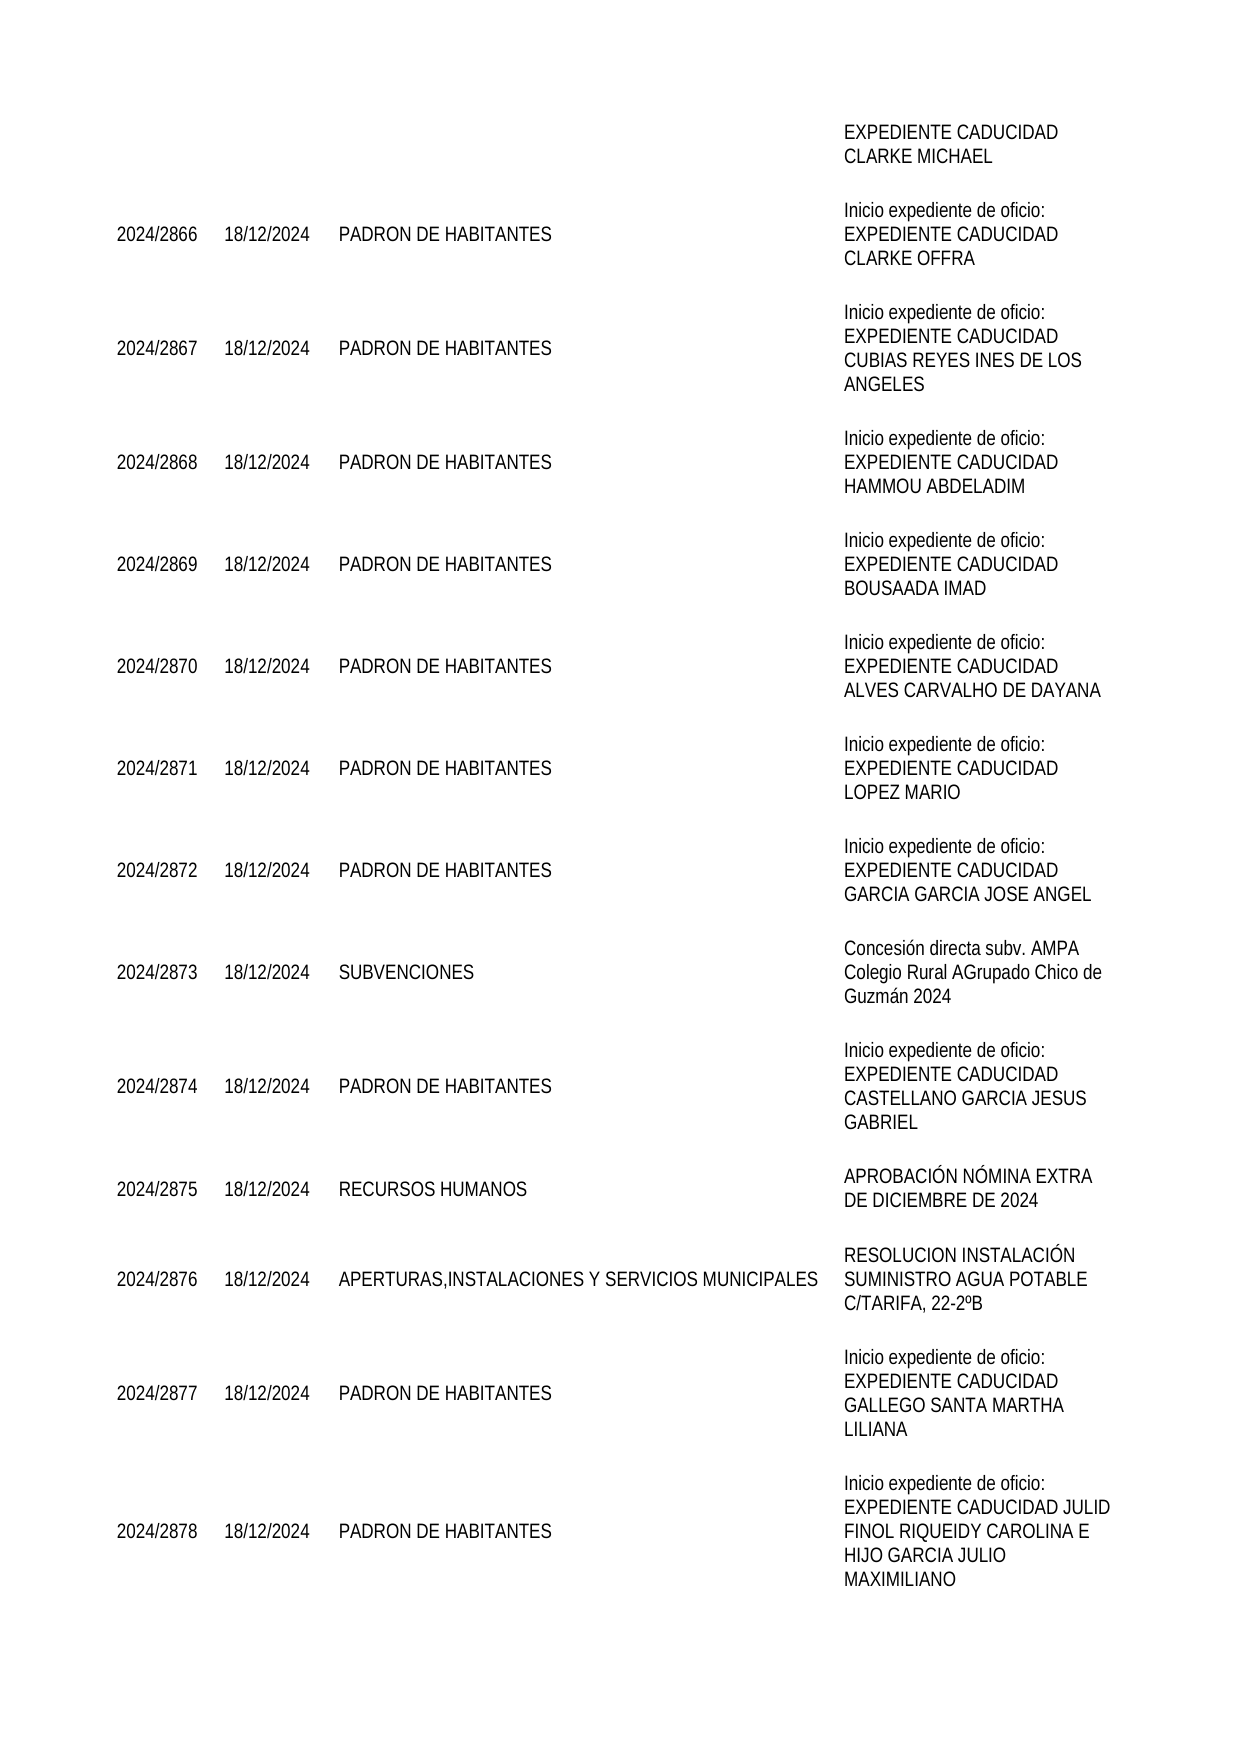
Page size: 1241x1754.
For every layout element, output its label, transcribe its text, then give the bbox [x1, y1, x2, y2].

table_cell Inicio expediente de oficio: EXPEDIENTE CADUCIDAD HAMMOU ABDELADIM [842, 424, 1114, 499]
table_cell [842, 169, 1114, 196]
table_cell [1114, 1592, 1119, 1619]
table_cell PADRON DE HABITANTES [337, 731, 842, 806]
table_cell [223, 118, 337, 169]
table_cell [1114, 196, 1119, 271]
table_cell [223, 397, 337, 424]
table_cell 18/12/2024 [223, 1469, 337, 1592]
table_cell [115, 601, 222, 628]
table_cell RESOLUCION INSTALACIÓN SUMINISTRO AGUA POTABLE C/TARIFA, 22-2ºB [842, 1241, 1114, 1316]
table_cell 2024/2867 [115, 298, 222, 397]
table_cell [223, 704, 337, 731]
table_cell 18/12/2024 [223, 1241, 337, 1316]
table_cell APROBACIÓN NÓMINA EXTRA DE DICIEMBRE DE 2024 [842, 1163, 1114, 1214]
table_cell [1114, 1037, 1119, 1136]
table_cell [337, 271, 842, 298]
table_cell [115, 1010, 222, 1037]
table_cell [1114, 935, 1119, 1010]
table_cell [1114, 1343, 1119, 1442]
table_cell Inicio expediente de oficio: EXPEDIENTE CADUCIDAD ALVES CARVALHO DE DAYANA [842, 629, 1114, 703]
table_cell [223, 1592, 337, 1619]
table_cell [1114, 397, 1119, 424]
table_cell 2024/2866 [115, 196, 222, 271]
table_cell PADRON DE HABITANTES [337, 424, 842, 499]
table_cell [337, 1592, 842, 1619]
table_cell [223, 1010, 337, 1037]
table_cell [842, 908, 1114, 935]
table_cell [337, 1214, 842, 1241]
table_cell PADRON DE HABITANTES [337, 833, 842, 908]
table_cell 2024/2872 [115, 833, 222, 908]
table_cell 2024/2868 [115, 424, 222, 499]
table_cell [337, 908, 842, 935]
table_cell [223, 499, 337, 526]
table_cell [115, 397, 222, 424]
table_cell [842, 1010, 1114, 1037]
table_cell [115, 1316, 222, 1343]
table_cell [1114, 601, 1119, 628]
table_cell Inicio expediente de oficio: EXPEDIENTE CADUCIDAD GARCIA GARCIA JOSE ANGEL [842, 833, 1114, 908]
table_cell [115, 169, 222, 196]
table_cell [1114, 424, 1119, 499]
table_cell [1114, 1469, 1119, 1592]
table_cell PADRON DE HABITANTES [337, 526, 842, 601]
table_cell [1114, 1442, 1119, 1469]
table_cell [1114, 1163, 1119, 1214]
table_cell 2024/2877 [115, 1343, 222, 1442]
table_cell [842, 397, 1114, 424]
table_cell 18/12/2024 [223, 196, 337, 271]
table_cell [337, 499, 842, 526]
table_cell [115, 806, 222, 833]
table_cell Inicio expediente de oficio: EXPEDIENTE CADUCIDAD CASTELLANO GARCIA JESUS GABRIEL [842, 1037, 1114, 1136]
table_cell [842, 1442, 1114, 1469]
table_cell [1114, 169, 1119, 196]
table_cell PADRON DE HABITANTES [337, 1469, 842, 1592]
table_cell Concesión directa subv. AMPA Colegio Rural AGrupado Chico de Guzmán 2024 [842, 935, 1114, 1010]
table_cell PADRON DE HABITANTES [337, 196, 842, 271]
table_cell 18/12/2024 [223, 731, 337, 806]
table_cell [337, 1010, 842, 1037]
table_cell [115, 1214, 222, 1241]
table_cell [115, 499, 222, 526]
table_cell [223, 1214, 337, 1241]
table_cell 2024/2870 [115, 629, 222, 703]
table_cell [223, 1316, 337, 1343]
table_cell PADRON DE HABITANTES [337, 629, 842, 703]
table_cell [842, 1592, 1114, 1619]
table_cell [1114, 1214, 1119, 1241]
table_cell [1114, 1241, 1119, 1316]
table_cell [337, 118, 842, 169]
table_cell APERTURAS,INSTALACIONES Y SERVICIOS MUNICIPALES [337, 1241, 842, 1316]
table_cell [842, 271, 1114, 298]
table_cell [842, 1136, 1114, 1163]
table_cell 18/12/2024 [223, 935, 337, 1010]
table_cell 18/12/2024 [223, 1037, 337, 1136]
table_cell [115, 1136, 222, 1163]
table_cell [115, 1442, 222, 1469]
table_cell Inicio expediente de oficio: EXPEDIENTE CADUCIDAD CLARKE OFFRA [842, 196, 1114, 271]
table_cell Inicio expediente de oficio: EXPEDIENTE CADUCIDAD CUBIAS REYES INES DE LOS ANGELES [842, 298, 1114, 397]
table_cell [1114, 629, 1119, 703]
table_cell [1114, 118, 1119, 169]
table_cell 2024/2876 [115, 1241, 222, 1316]
table_cell [842, 704, 1114, 731]
table_cell 18/12/2024 [223, 424, 337, 499]
table_cell [223, 1442, 337, 1469]
table_cell [1114, 499, 1119, 526]
table_cell [842, 1316, 1114, 1343]
table_cell [1114, 806, 1119, 833]
table_cell Inicio expediente de oficio: EXPEDIENTE CADUCIDAD LOPEZ MARIO [842, 731, 1114, 806]
table_cell [337, 1442, 842, 1469]
table_cell [337, 806, 842, 833]
table_cell [337, 169, 842, 196]
table_cell [115, 1592, 222, 1619]
table_cell [1114, 1136, 1119, 1163]
table_cell Inicio expediente de oficio: EXPEDIENTE CADUCIDAD GALLEGO SANTA MARTHA LILIANA [842, 1343, 1114, 1442]
table_cell [1114, 1010, 1119, 1037]
table_cell [842, 806, 1114, 833]
table_cell [223, 1136, 337, 1163]
table_cell [1114, 298, 1119, 397]
table_cell Inicio expediente de oficio: EXPEDIENTE CADUCIDAD BOUSAADA IMAD [842, 526, 1114, 601]
table_cell [337, 397, 842, 424]
table_cell [1114, 731, 1119, 806]
table_cell PADRON DE HABITANTES [337, 1343, 842, 1442]
table_cell [842, 601, 1114, 628]
table_cell [337, 704, 842, 731]
table_cell 2024/2871 [115, 731, 222, 806]
table_cell 2024/2875 [115, 1163, 222, 1214]
table_cell 2024/2874 [115, 1037, 222, 1136]
table_cell [1114, 833, 1119, 908]
table_cell [223, 908, 337, 935]
table_cell [1114, 526, 1119, 601]
table_cell 18/12/2024 [223, 1343, 337, 1442]
table_cell EXPEDIENTE CADUCIDAD CLARKE MICHAEL [842, 118, 1114, 169]
table_cell 2024/2878 [115, 1469, 222, 1592]
table_cell Inicio expediente de oficio: EXPEDIENTE CADUCIDAD JULID FINOL RIQUEIDY CAROLINA E HIJO GARCIA JULIO MAXIMILIANO [842, 1469, 1114, 1592]
table_cell 18/12/2024 [223, 629, 337, 703]
table_cell RECURSOS HUMANOS [337, 1163, 842, 1214]
table_cell SUBVENCIONES [337, 935, 842, 1010]
table_cell [1114, 271, 1119, 298]
table_cell [223, 271, 337, 298]
table_cell [115, 704, 222, 731]
table_cell 18/12/2024 [223, 1163, 337, 1214]
table_cell [1114, 704, 1119, 731]
table_cell 18/12/2024 [223, 298, 337, 397]
table_cell [223, 169, 337, 196]
table_cell [115, 118, 222, 169]
table_cell [842, 499, 1114, 526]
table_cell [337, 1136, 842, 1163]
table_cell 2024/2869 [115, 526, 222, 601]
table_cell 18/12/2024 [223, 526, 337, 601]
table_cell 2024/2873 [115, 935, 222, 1010]
table_cell [223, 806, 337, 833]
table_cell [1114, 908, 1119, 935]
table_cell [223, 601, 337, 628]
table_cell PADRON DE HABITANTES [337, 298, 842, 397]
table_cell [115, 271, 222, 298]
table_cell PADRON DE HABITANTES [337, 1037, 842, 1136]
table_cell [1114, 1316, 1119, 1343]
table_cell [842, 1214, 1114, 1241]
table_cell [337, 1316, 842, 1343]
table_cell 18/12/2024 [223, 833, 337, 908]
table_cell [337, 601, 842, 628]
table_cell [115, 908, 222, 935]
